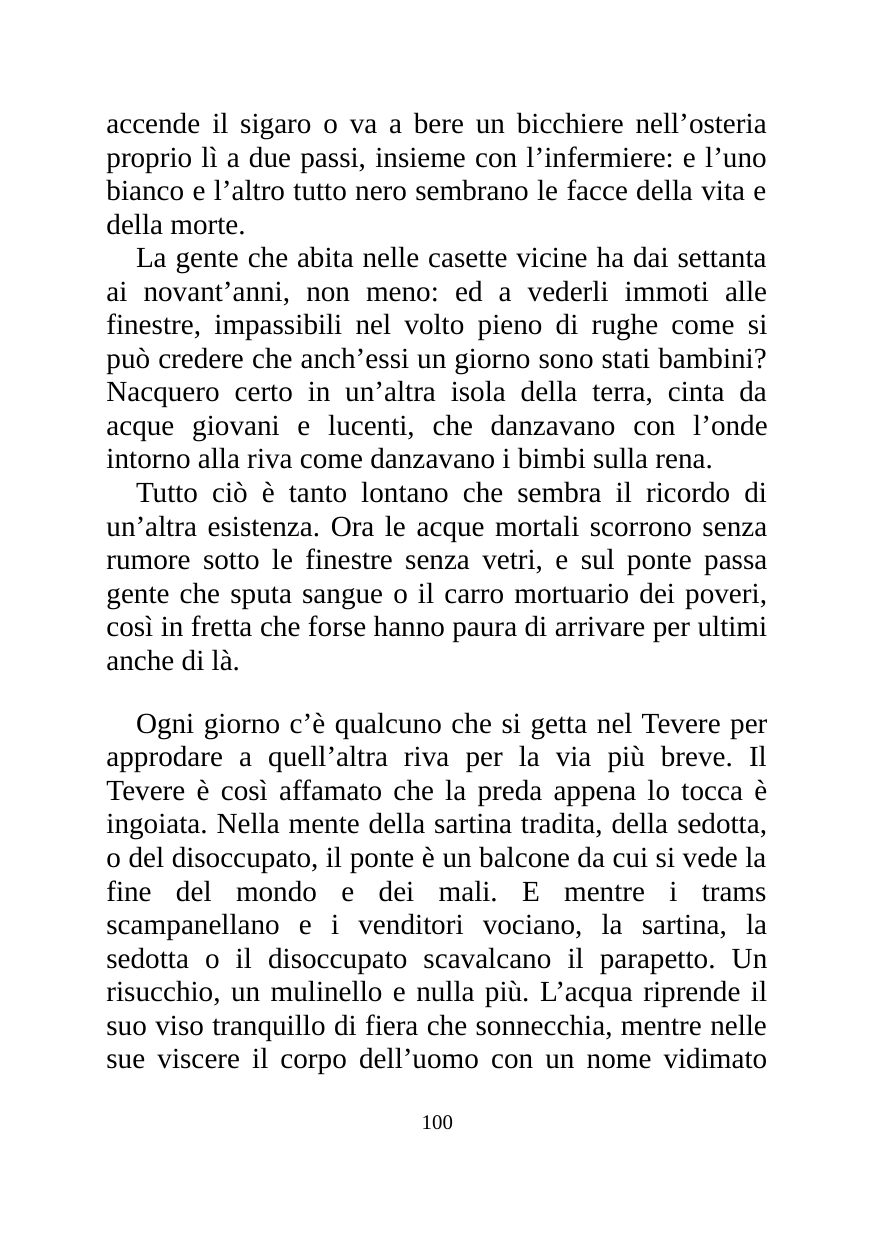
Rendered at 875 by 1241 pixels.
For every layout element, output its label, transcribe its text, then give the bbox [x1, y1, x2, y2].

text La gente che abita nelle casette vicine ha dai settanta ai novant’anni, non meno: ed a vederli immoti alle finestre, impassibili nel volto pieno di rughe come si può credere che anch’essi un giorno sono stati bambini? Nacquero certo in un’altra isola della terra, cinta da acque giovani e lucenti, che danzavano con l’onde intorno alla riva come danzavano i bimbi sulla rena. [106, 240, 768, 475]
text Ogni giorno c’è qualcuno che si getta nel Tevere per approdare a quell’altra riva per la via più breve. Il Tevere è così affamato che la preda appena lo tocca è ingoiata. Nella mente della sartina tradita, della sedotta, o del disoccupato, il ponte è un balcone da cui si vede la fine del mondo e dei mali. E mentre i trams scampanellano e i venditori vociano, la sartina, la sedotta o il disoccupato scavalcano il parapetto. Un risucchio, un mulinello e nulla più. L’acqua riprende il suo viso tranquillo di fiera che sonnecchia, mentre nelle sue viscere il corpo dell’uomo con un nome vidimato [106, 706, 768, 1075]
text accende il sigaro o va a bere un bicchiere nell’osteria proprio lì a due passi, insieme con l’infermiere: e l’uno bianco e l’altro tutto nero sembrano le facce della vita e della morte. [106, 106, 768, 240]
text Tutto ciò è tanto lontano che sembra il ricordo di un’altra esistenza. Ora le acque mortali scorrono senza rumore sotto le finestre senza vetri, e sul ponte passa gente che sputa sangue o il carro mortuario dei poveri, così in fretta che forse hanno paura di arrivare per ultimi anche di là. [106, 475, 768, 676]
